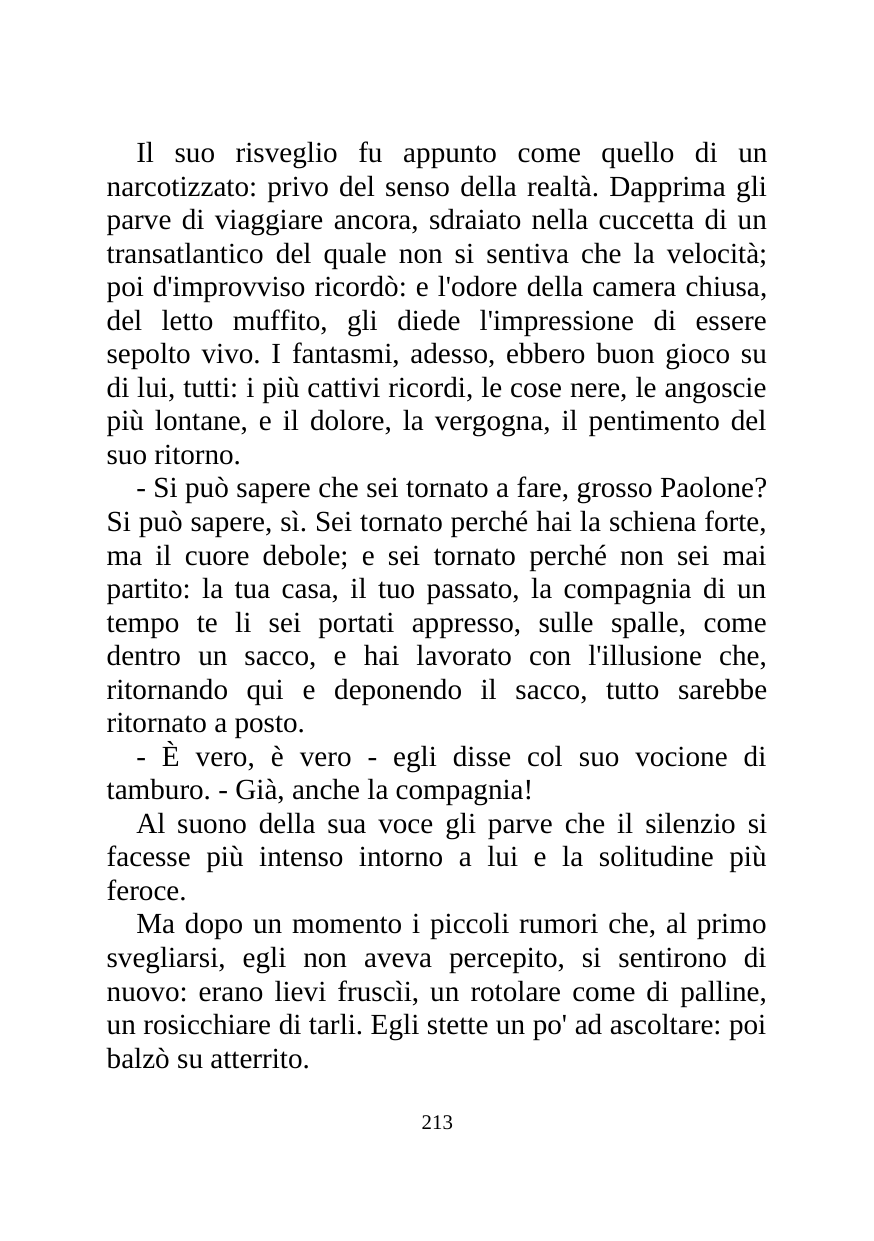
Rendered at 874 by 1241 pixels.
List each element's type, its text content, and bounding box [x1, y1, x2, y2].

text Il suo risveglio fu appunto come quello di un narcotizzato: privo del senso della realtà. Dapprima gli parve di viaggiare ancora, sdraiato nella cuccetta di un transatlantico del quale non si sentiva che la velocità; poi d'improvviso ricordò: e l'odore della camera chiusa, del letto muffito, gli diede l'impressione di essere sepolto vivo. I fantasmi, adesso, ebbero buon gioco su di lui, tutti: i più cattivi ricordi, le cose nere, le angoscie più lontane, e il dolore, la vergogna, il pentimento del suo ritorno. [106, 135, 768, 471]
text Ma dopo un momento i piccoli rumori che, al primo svegliarsi, egli non aveva percepito, si sentirono di nuovo: erano lievi fruscìi, un rotolare come di palline, un rosicchiare di tarli. Egli stette un po' ad ascoltare: poi balzò su atterrito. [106, 907, 768, 1074]
text - Si può sapere che sei tornato a fare, grosso Paolone? Si può sapere, sì. Sei tornato perché hai la schiena forte, ma il cuore debole; e sei tornato perché non sei mai partito: la tua casa, il tuo passato, la compagnia di un tempo te li sei portati appresso, sulle spalle, come dentro un sacco, e hai lavorato con l'illusione che, ritornando qui e deponendo il sacco, tutto sarebbe ritornato a posto. [106, 471, 768, 739]
text - È vero, è vero - egli disse col suo vocione di tamburo. - Già, anche la compagnia! [106, 739, 768, 806]
text Al suono della sua voce gli parve che il silenzio si facesse più intenso intorno a lui e la solitudine più feroce. [106, 806, 768, 907]
